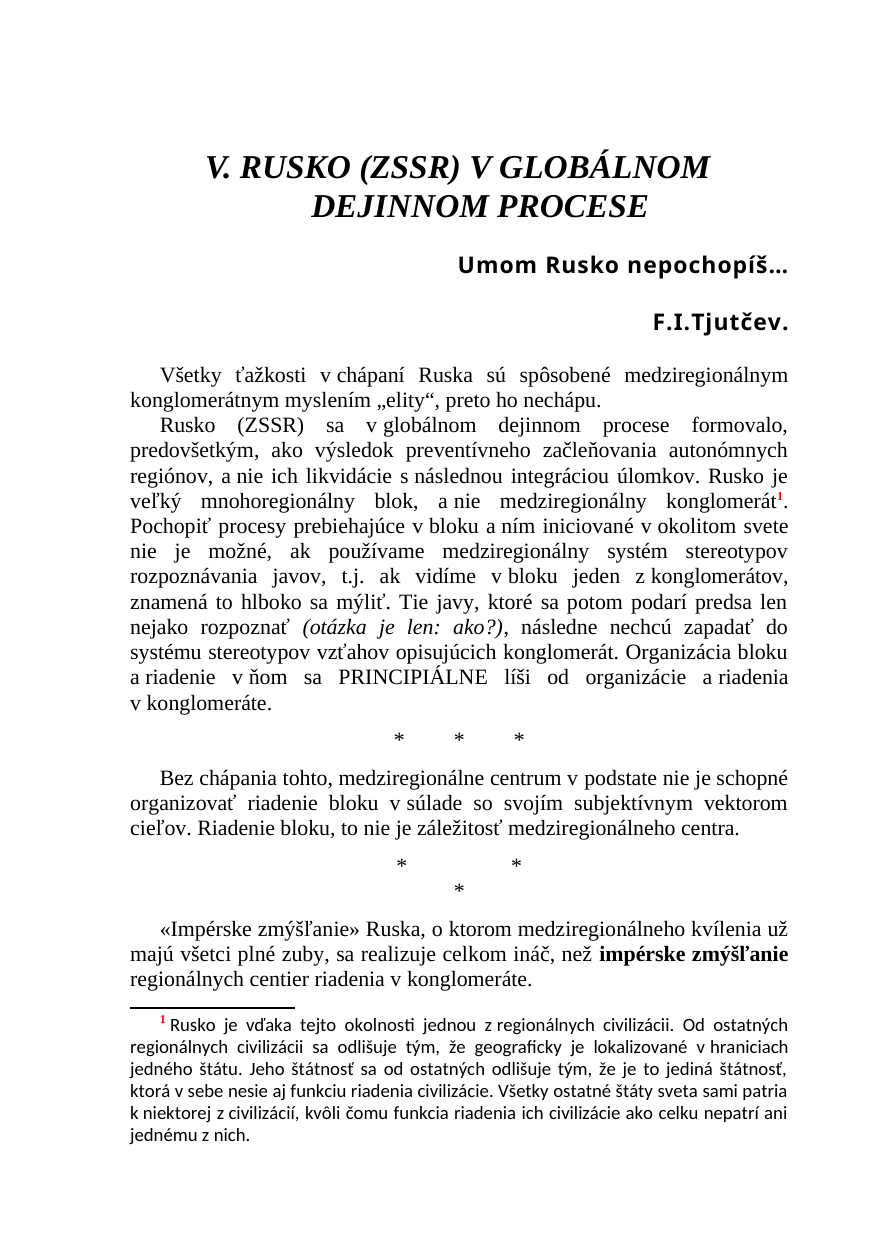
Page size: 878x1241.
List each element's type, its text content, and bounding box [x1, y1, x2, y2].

text * * * [130, 727, 788, 752]
text Bez chápania tohto, medziregionálne centrum v podstate nie je schopné organizovať riadenie bloku v súlade so svojím subjektívnym vektorom cieľov. Riadenie bloku, to nie je záležitosť medziregionálneho centra. [130, 765, 788, 841]
text F.I.Tjutčev. [366, 306, 788, 337]
text Umom Rusko nepochopíš… [366, 249, 788, 281]
text Rusko (ZSSR) sa v globálnom dejinnom procese formovalo, predovšetkým, ako výsledok preventívneho začleňovania autonómnych regiónov, a nie ich likvidácie s následnou integráciou úlomkov. Rusko je veľký mnohoregionálny blok, a nie medziregionálny konglomerát. Pochopiť procesy prebiehajúce v bloku a ním iniciované v okolitom svete nie je možné, ak používame medziregionálny systém stereotypov rozpoznávania javov, t.j. ak vidíme v bloku jeden z konglomerátov, znamená to hlboko sa mýliť. Tie javy, ktoré sa potom podarí predsa len nejako rozpoznať (otázka je len: ako?), následne nechcú zapadať do systému stereotypov vzťahov opisujúcich konglomerát. Organizácia bloku a riadenie v ňom sa PRINCIPIÁLNE líši od organizácie a riadenia v konglomeráte. [130, 412, 788, 715]
subtitle V. RUSKO (ZSSR) V GLOBÁLNOM DEJINNOM PROCESE [130, 148, 788, 224]
text Všetky ťažkosti v chápaní Ruska sú spôsobené medziregionálnym konglomerátnym myslením „elity“, preto ho nechápu. [130, 362, 788, 412]
text * * * [130, 853, 788, 903]
text Rusko je vďaka tejto okolnosti jednou z regionálnych civilizácii. Od ostatných regionálnych civilizácii sa odlišuje tým, že geograficky je lokalizované v hraniciach jedného štátu. Jeho štátnosť sa od ostatných odlišuje tým, že je to jediná štátnosť, ktorá v sebe nesie aj funkciu riadenia civilizácie. Všetky ostatné štáty sveta sami patria k niektorej z civilizácií, kvôli čomu funkcia riadenia ich civilizácie ako celku nepatrí ani jednému z nich. [130, 1014, 788, 1145]
text «Impérske zmýšľanie» Ruska, o ktorom medziregionálneho kvílenia už majú všetci plné zuby, sa realizuje celkom ináč, než impérske zmýšľanie regionálnych centier riadenia v konglomeráte. [130, 916, 788, 992]
